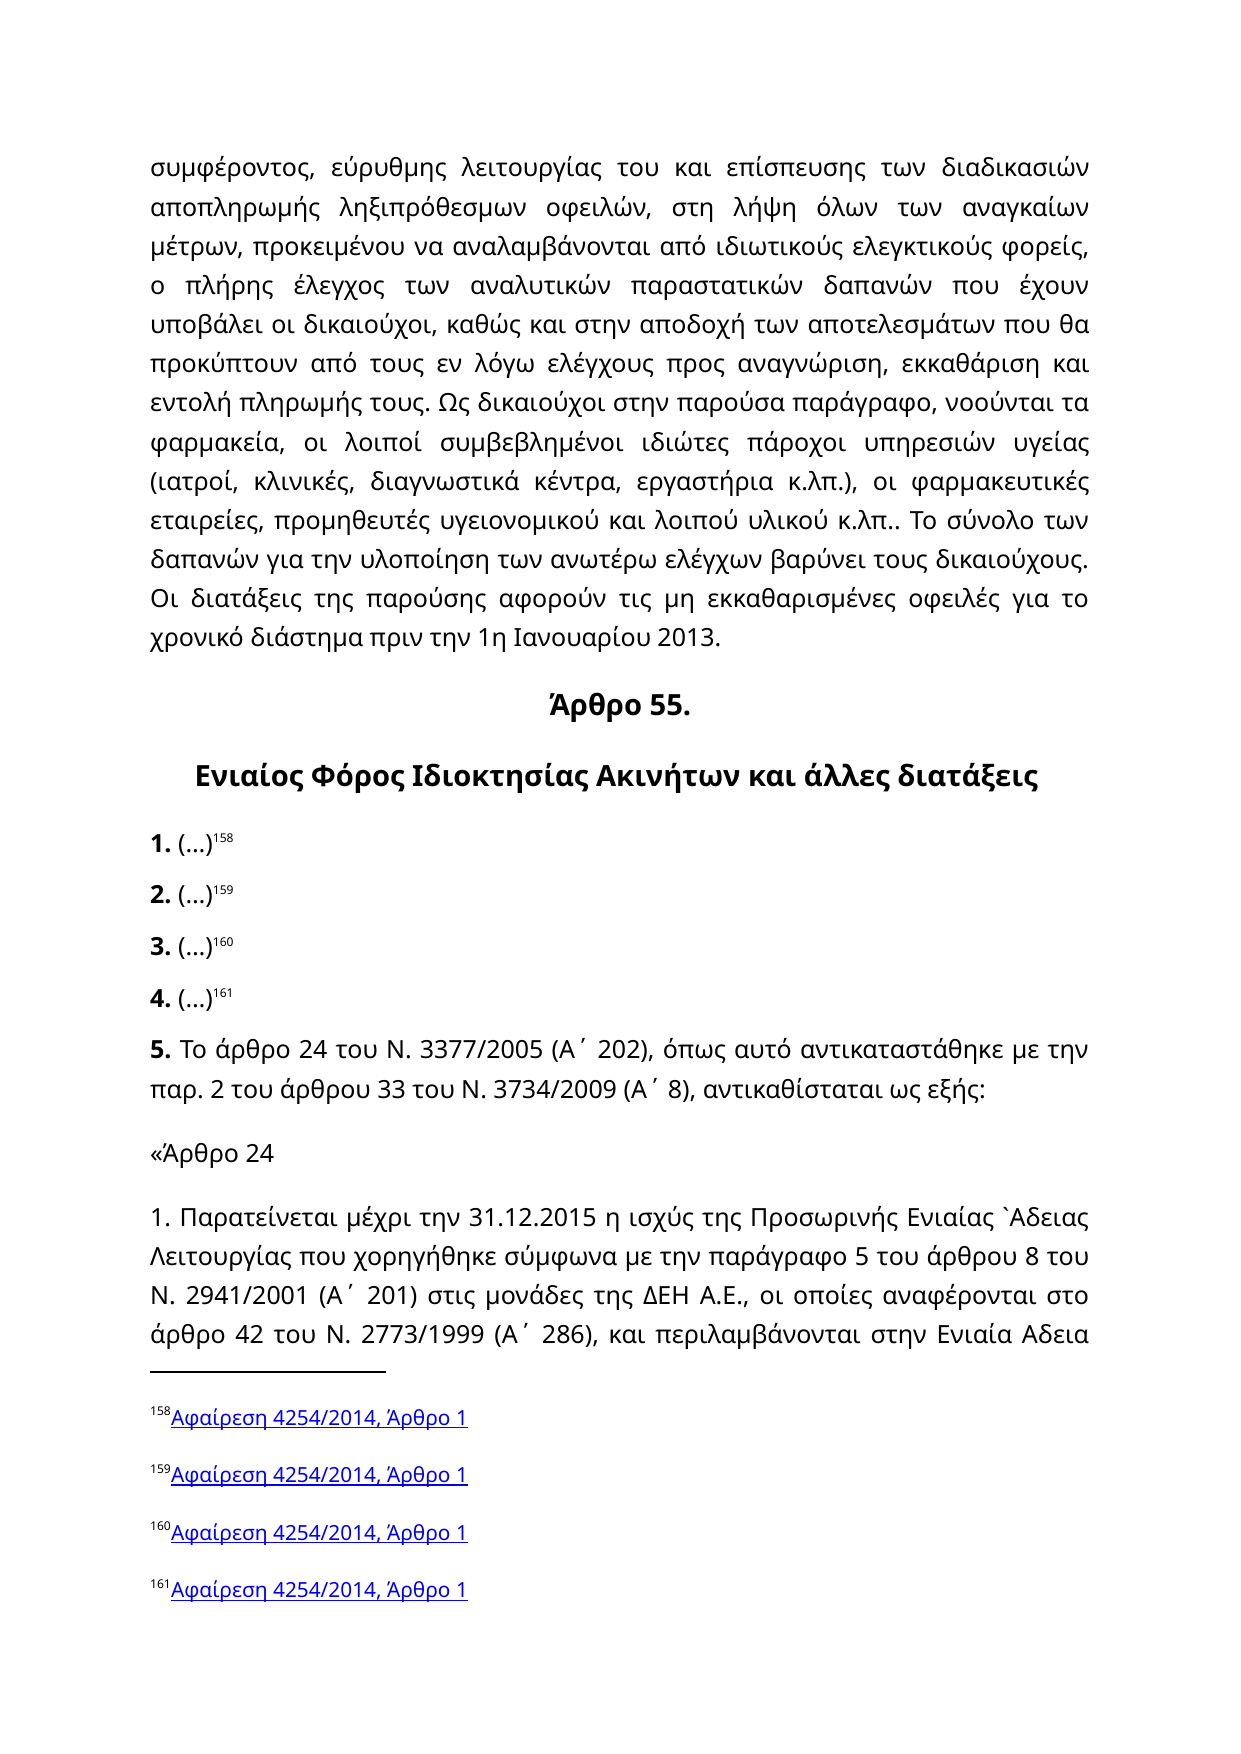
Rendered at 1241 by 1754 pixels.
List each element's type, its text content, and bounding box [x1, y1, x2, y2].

text 4. (…) [150, 980, 1090, 1014]
text 5. Το άρθρο 24 του Ν. 3377/2005 (Α΄ 202), όπως αυτό αντικαταστάθηκε με την παρ. 2 του άρθρου 33 του Ν. 3734/2009 (Α΄ 8), αντικαθίσταται ως εξής: [150, 1032, 1090, 1105]
subtitle Άρθρο 55. [150, 684, 1090, 724]
text Αφαίρεση 4254/2014, Άρθρο 1 [150, 1403, 1090, 1431]
text 2. (…) [150, 877, 1090, 911]
text Αφαίρεση 4254/2014, Άρθρο 1 [150, 1518, 1090, 1546]
text Αφαίρεση 4254/2014, Άρθρο 1 [150, 1576, 1090, 1604]
text «Άρθρο 24 [150, 1135, 1090, 1169]
text 1. (…) [150, 825, 1090, 859]
text Αφαίρεση 4254/2014, Άρθρο 1 [150, 1460, 1090, 1489]
text 3. (…) [150, 929, 1090, 963]
text 1. Παρατείνεται μέχρι την 31.12.2015 η ισχύς της Προσωρινής Ενιαίας `Αδειας Λειτουργίας που χορηγήθηκε σύμφωνα με την παράγραφο 5 του άρθρου 8 του Ν. 2941/2001 (Α΄ 201) στις μονάδες της ΔΕΗ Α.Ε., οι οποίες αναφέρονται στο άρθρο 42 του Ν. 2773/1999 (Α΄ 286), και περιλαμβάνονται στην Ενιαία Αδεια [150, 1199, 1090, 1351]
subtitle Ενιαίος Φόρος Ιδιοκτησίας Ακινήτων και άλλες διατάξεις [150, 755, 1090, 794]
text συμφέροντος, εύρυθμης λειτουργίας του και επίσπευσης των διαδικασιών αποπληρωμής ληξιπρόθεσμων οφειλών, στη λήψη όλων των αναγκαίων μέτρων, προκειμένου να αναλαμβάνονται από ιδιωτικούς ελεγκτικούς φορείς, ο πλήρης έλεγχος των αναλυτικών παραστατικών δαπανών που έχουν υποβάλει οι δικαιούχοι, καθώς και στην αποδοχή των αποτελεσμάτων που θα προκύπτουν από τους εν λόγω ελέγχους προς αναγνώριση, εκκαθάριση και εντολή πληρωμής τους. Ως δικαιούχοι στην παρούσα παράγραφο, νοούνται τα φαρμακεία, οι λοιποί συμβεβλημένοι ιδιώτες πάροχοι υπηρεσιών υγείας (ιατροί, κλινικές, διαγνωστικά κέντρα, εργαστήρια κ.λπ.), οι φαρμακευτικές εταιρείες, προμηθευτές υγειονομικού και λοιπού υλικού κ.λπ.. Το σύνολο των δαπανών για την υλοποίηση των ανωτέρω ελέγχων βαρύνει τους δικαιούχους. Οι διατάξεις της παρούσης αφορούν τις μη εκκαθαρισμένες οφειλές για το χρονικό διάστημα πριν την 1η Ιανουαρίου 2013. [150, 150, 1090, 654]
